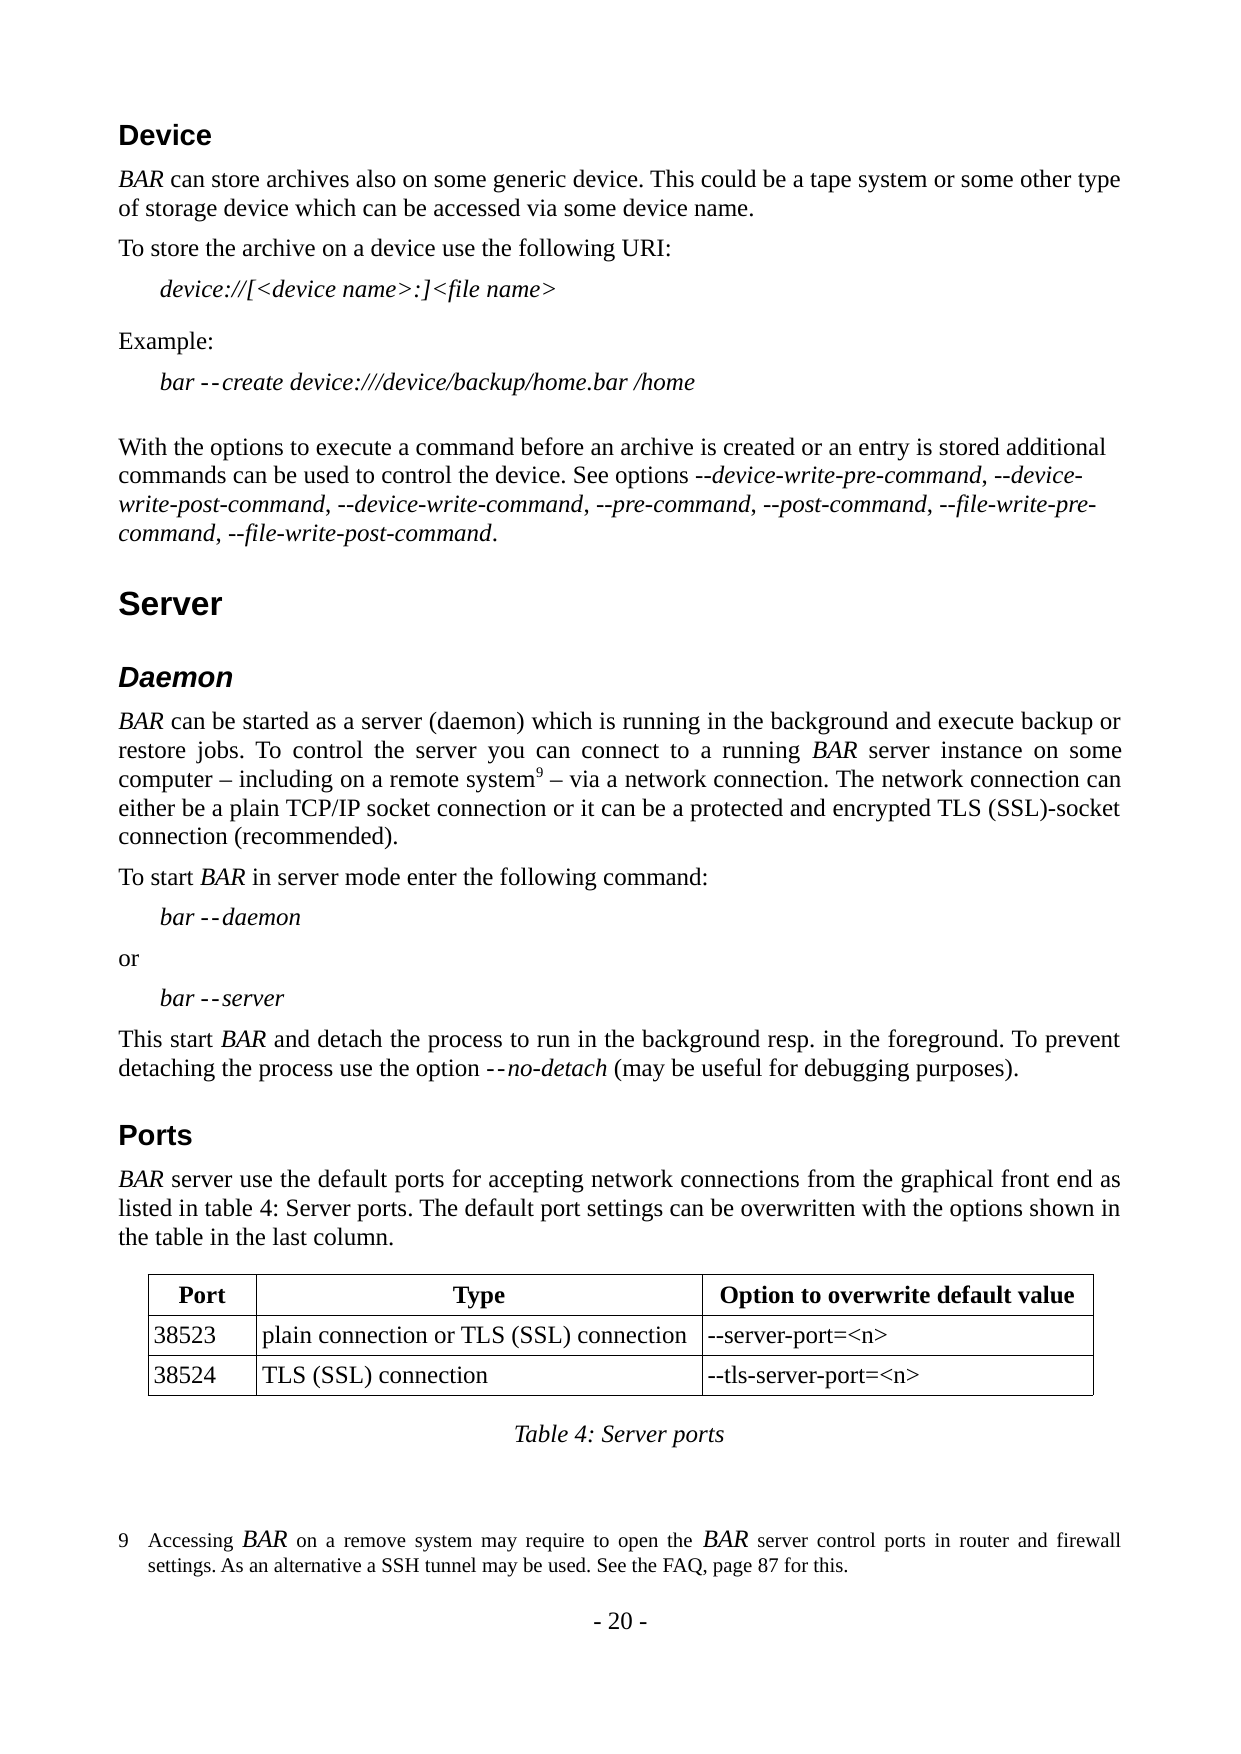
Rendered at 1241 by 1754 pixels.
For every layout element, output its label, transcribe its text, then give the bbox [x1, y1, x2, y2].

text Example: [118, 326, 1122, 355]
subtitle Server [118, 584, 1122, 623]
text bar ‑‑create device:///device/backup/home.bar /home [159, 367, 1122, 396]
text or [118, 943, 1122, 972]
table_cell 38523 [149, 1316, 256, 1355]
text BAR server use the default ports for accepting network connections from the graphical front end as listed in table 4: Server ports. The default port settings can be overwritten with the options shown in the table in the last column. [118, 1164, 1122, 1251]
text Accessing BAR on a remove system may require to open the BAR server control ports in router and firewall settings. As an alternative a SSH tunnel may be used. See the FAQ, page 88 for this. [118, 1524, 1122, 1577]
text BAR can store archives also on some generic device. This could be a tape system or some other type of storage device which can be accessed via some device name. [118, 164, 1122, 222]
table_header Port [149, 1275, 256, 1314]
text Table 4: Server ports [118, 1419, 1122, 1448]
text This start BAR and detach the process to run in the background resp. in the foreground. To prevent detaching the process use the option ‑‑no-detach (may be useful for debugging purposes). [118, 1024, 1122, 1082]
table_cell --tls-server-port=<n> [703, 1356, 1093, 1395]
subtitle Ports [118, 1118, 1122, 1152]
text To store the archive on a device use the following URI: [118, 233, 1122, 262]
subtitle Device [118, 118, 1122, 152]
text bar ‑‑server [159, 983, 1122, 1012]
subtitle Daemon [118, 660, 1122, 694]
text bar ‑‑daemon [159, 902, 1122, 931]
text With the options to execute a command before an archive is created or an entry is stored additional commands can be used to control the device. See options --device-write-pre-command, --device-write-post-command, --device-write-command, --pre-command, --post-command, --file-write-pre-command, --file-write-post-command. [118, 432, 1122, 547]
text BAR can be started as a server (daemon) which is running in the background and execute backup or restore jobs. To control the server you can connect to a running BAR server instance on some computer – including on a remote system – via a network connection. The network connection can either be a plain TCP/IP socket connection or it can be a protected and encrypted TLS (SSL)-socket connection (recommended). [118, 706, 1122, 850]
table_cell 38524 [149, 1356, 256, 1395]
table_cell TLS (SSL) connection [257, 1356, 702, 1395]
text To start BAR in server mode enter the following command: [118, 862, 1122, 891]
table_header Option to overwrite default value [703, 1275, 1093, 1314]
text device://[<device name>:]<file name> [159, 274, 1122, 303]
table_cell --server-port=<n> [703, 1316, 1093, 1355]
table_cell plain connection or TLS (SSL) connection [257, 1316, 702, 1355]
table_header Type [257, 1275, 702, 1314]
